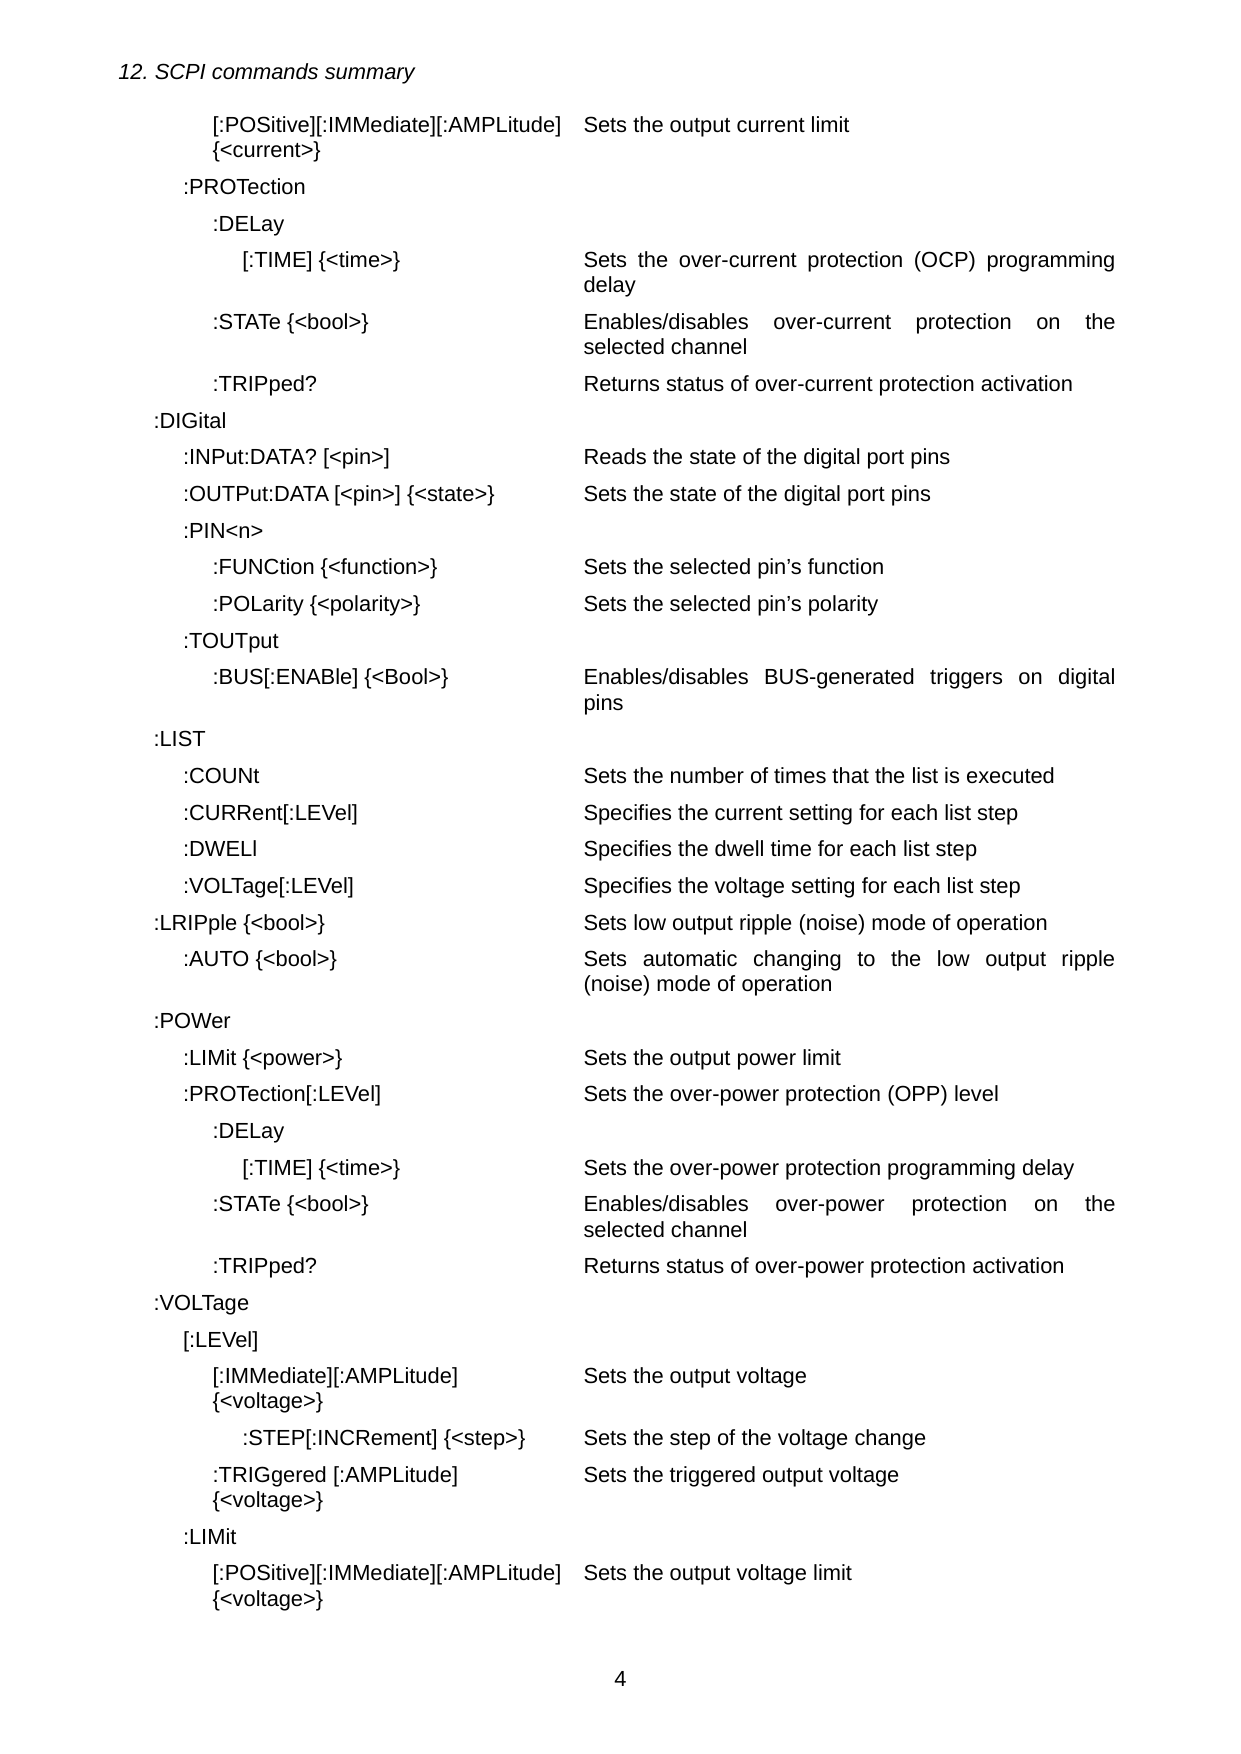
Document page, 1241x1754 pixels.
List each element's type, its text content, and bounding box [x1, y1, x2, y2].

table_cell [578, 512, 1122, 548]
table_cell [578, 1002, 1122, 1039]
table_cell :AUTO {<bool>} [118, 940, 577, 1002]
table_cell :LIMit {<power>} [118, 1039, 577, 1076]
table_cell [578, 1284, 1122, 1321]
table_cell Enables/disables over-power protection on the selected channel [578, 1186, 1122, 1247]
table_cell Returns status of over-power protection activation [578, 1248, 1122, 1284]
table_cell :COUNt [118, 757, 577, 794]
table_cell [578, 402, 1122, 438]
table_cell :DELay [118, 205, 577, 241]
table_cell :PROTection[:LEVel] [118, 1076, 577, 1112]
table_cell :PROTection [118, 168, 577, 205]
table_cell :DIGital [118, 402, 577, 438]
table_cell :STEP[:INCRement] {<step>} [118, 1419, 577, 1456]
table_cell [:TIME] {<time>} [118, 1149, 577, 1186]
table_cell Enables/disables BUS-generated triggers on digital pins [578, 659, 1122, 720]
table_cell Sets the output current limit [578, 106, 1122, 168]
table_cell :STATe {<bool>} [118, 303, 577, 365]
table_cell Specifies the current setting for each list step [578, 794, 1122, 830]
table_cell :STATe {<bool>} [118, 1186, 577, 1247]
table_cell [578, 1112, 1122, 1149]
table_cell Sets the over-power protection (OPP) level [578, 1076, 1122, 1112]
table_cell Sets low output ripple (noise) mode of operation [578, 904, 1122, 940]
table_cell [:TIME] {<time>} [118, 241, 577, 303]
table_cell Sets the output power limit [578, 1039, 1122, 1076]
table_cell Returns status of over-current protection activation [578, 365, 1122, 402]
table_cell Sets the number of times that the list is executed [578, 757, 1122, 794]
table_cell :FUNCtion {<function>} [118, 549, 577, 585]
table_cell :LIST [118, 720, 577, 757]
table_cell [578, 168, 1122, 205]
table_cell Specifies the dwell time for each list step [578, 830, 1122, 867]
table_cell Sets the over-current protection (OCP) programming delay [578, 241, 1122, 303]
table_cell Sets the output voltage limit [578, 1555, 1122, 1616]
table_cell :CURRent[:LEVel] [118, 794, 577, 830]
table_cell [578, 1321, 1122, 1357]
table_cell :TOUTput [118, 622, 577, 658]
table_cell [:POSitive][:IMMediate][:AMPLitude] {<voltage>} [118, 1555, 577, 1616]
table_cell [578, 720, 1122, 757]
table_cell :OUTPut:DATA [<pin>] {<state>} [118, 475, 577, 512]
table_cell :INPut:DATA? [<pin>] [118, 439, 577, 475]
table_cell :LIMit [118, 1518, 577, 1554]
table_cell Sets the selected pin’s function [578, 549, 1122, 585]
table_cell :LRIPple {<bool>} [118, 904, 577, 940]
table_cell [:POSitive][:IMMediate][:AMPLitude] {<current>} [118, 106, 577, 168]
table_cell Sets automatic changing to the low output ripple (noise) mode of operation [578, 940, 1122, 1002]
table_cell Enables/disables over-current protection on the selected channel [578, 303, 1122, 365]
table_cell Sets the selected pin’s polarity [578, 585, 1122, 622]
table_cell [578, 1518, 1122, 1554]
table_cell Specifies the voltage setting for each list step [578, 867, 1122, 904]
table_cell :VOLTage [118, 1284, 577, 1321]
table_cell [578, 622, 1122, 658]
table_cell [:LEVel] [118, 1321, 577, 1357]
table_cell :POLarity {<polarity>} [118, 585, 577, 622]
table_cell :BUS[:ENABle] {<Bool>} [118, 659, 577, 720]
table_cell Sets the state of the digital port pins [578, 475, 1122, 512]
table_cell :TRIPped? [118, 1248, 577, 1284]
table_cell Reads the state of the digital port pins [578, 439, 1122, 475]
table_cell :VOLTage[:LEVel] [118, 867, 577, 904]
table_cell :POWer [118, 1002, 577, 1039]
table_cell :TRIGgered [:AMPLitude] {<voltage>} [118, 1456, 577, 1518]
table_cell [:IMMediate][:AMPLitude] {<voltage>} [118, 1358, 577, 1419]
table_cell Sets the over-power protection programming delay [578, 1149, 1122, 1186]
table_cell Sets the output voltage [578, 1358, 1122, 1419]
table_cell [578, 205, 1122, 241]
table_cell :PIN<n> [118, 512, 577, 548]
table_cell :DWELl [118, 830, 577, 867]
table_cell :DELay [118, 1112, 577, 1149]
table_cell Sets the triggered output voltage [578, 1456, 1122, 1518]
table_cell Sets the step of the voltage change [578, 1419, 1122, 1456]
table_cell :TRIPped? [118, 365, 577, 402]
